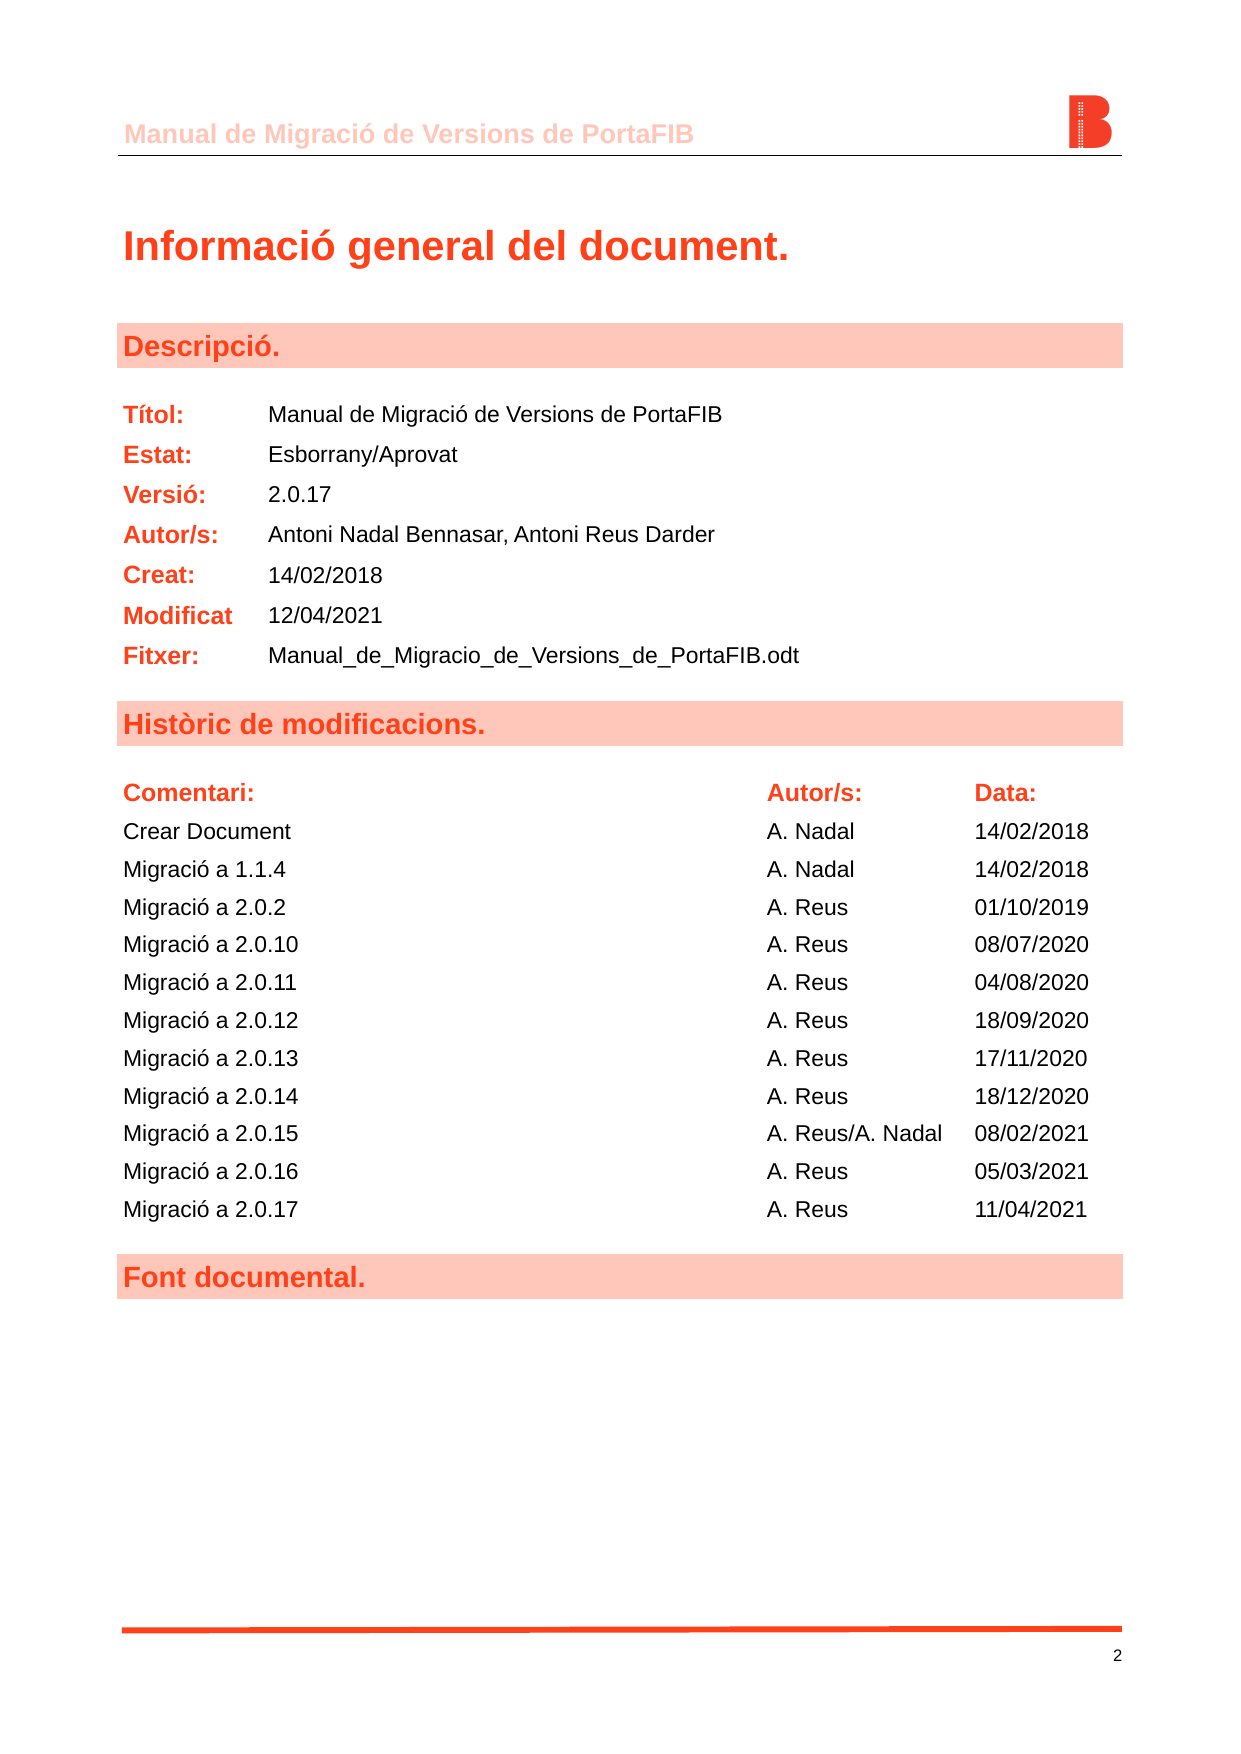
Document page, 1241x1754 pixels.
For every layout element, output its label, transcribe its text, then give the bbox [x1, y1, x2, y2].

table_cell A. Reus/A. Nadal [761, 1115, 968, 1152]
table_cell [117, 1299, 1123, 1325]
table_cell Migració a 2.0.2 [117, 888, 761, 926]
table_cell A. Reus [761, 1153, 968, 1190]
table_cell 14/02/2018 [969, 812, 1123, 850]
table_cell Migració a 2.0.11 [117, 964, 761, 1001]
table_cell A. Nadal [761, 812, 968, 850]
table_cell Títol: [117, 394, 262, 434]
table_cell [117, 1228, 1123, 1254]
table_cell A. Reus [761, 1001, 968, 1039]
table_cell Migració a 2.0.13 [117, 1039, 761, 1077]
table_cell 17/11/2020 [969, 1039, 1123, 1077]
table_cell A. Reus [761, 926, 968, 963]
table_cell Migració a 2.0.15 [117, 1115, 761, 1152]
table_cell 18/12/2020 [969, 1077, 1123, 1115]
table_cell A. Reus [761, 1039, 968, 1077]
table_cell 01/10/2019 [969, 888, 1123, 926]
table_cell Manual de Migració de Versions de PortaFIB [262, 394, 1123, 434]
table_cell Autor/s: [761, 772, 968, 812]
table_cell [117, 368, 1123, 394]
table_cell A. Reus [761, 1077, 968, 1115]
table_cell 12/04/2021 [262, 595, 1123, 635]
table_cell Crear Document [117, 812, 761, 850]
table_cell 2.0.17 [262, 474, 1123, 514]
table_cell [117, 746, 1123, 772]
table_cell 14/02/2018 [969, 850, 1123, 888]
table_cell Data: [969, 772, 1123, 812]
table_cell Antoni Nadal Bennasar, Antoni Reus Darder [262, 515, 1123, 555]
table_cell Fitxer: [117, 635, 262, 675]
table_cell Esborrany/Aprovat [262, 434, 1123, 474]
table_cell Estat: [117, 434, 262, 474]
table_cell 04/08/2020 [969, 964, 1123, 1001]
table_cell Manual_de_Migracio_de_Versions_de_PortaFIB.odt [262, 635, 1123, 675]
table_cell Autor/s: [117, 515, 262, 555]
table_cell A. Nadal [761, 850, 968, 888]
table_cell Migració a 1.1.4 [117, 850, 761, 888]
table_cell 14/02/2018 [262, 555, 1123, 595]
table_cell [117, 1440, 1123, 1478]
picture [1063, 94, 1117, 150]
table_cell Creat: [117, 555, 262, 595]
table_cell 08/02/2021 [969, 1115, 1123, 1152]
table_cell [117, 1325, 1123, 1363]
table_cell Migració a 2.0.17 [117, 1190, 761, 1228]
table_cell A. Reus [761, 888, 968, 926]
table_cell Migració a 2.0.16 [117, 1153, 761, 1190]
table_cell Històric de modificacions. [117, 701, 1123, 746]
table_cell Migració a 2.0.12 [117, 1001, 761, 1039]
table_cell Migració a 2.0.14 [117, 1077, 761, 1115]
table_cell [117, 1403, 1123, 1440]
table_cell Font documental. [117, 1254, 1123, 1299]
table_cell Comentari: [117, 772, 761, 812]
table_cell 11/04/2021 [969, 1190, 1123, 1228]
table_cell Modificat [117, 595, 262, 635]
table_cell [117, 675, 1123, 701]
table_cell Descripció. [117, 323, 1123, 368]
table_cell Migració a 2.0.10 [117, 926, 761, 963]
table_cell Versió: [117, 474, 262, 514]
table_cell 05/03/2021 [969, 1153, 1123, 1190]
table_cell [117, 1363, 1123, 1402]
table_header Informació general del document. [117, 216, 1123, 323]
table_cell A. Reus [761, 964, 968, 1001]
table_cell A. Reus [761, 1190, 968, 1228]
table_cell 08/07/2020 [969, 926, 1123, 963]
table_cell 18/09/2020 [969, 1001, 1123, 1039]
